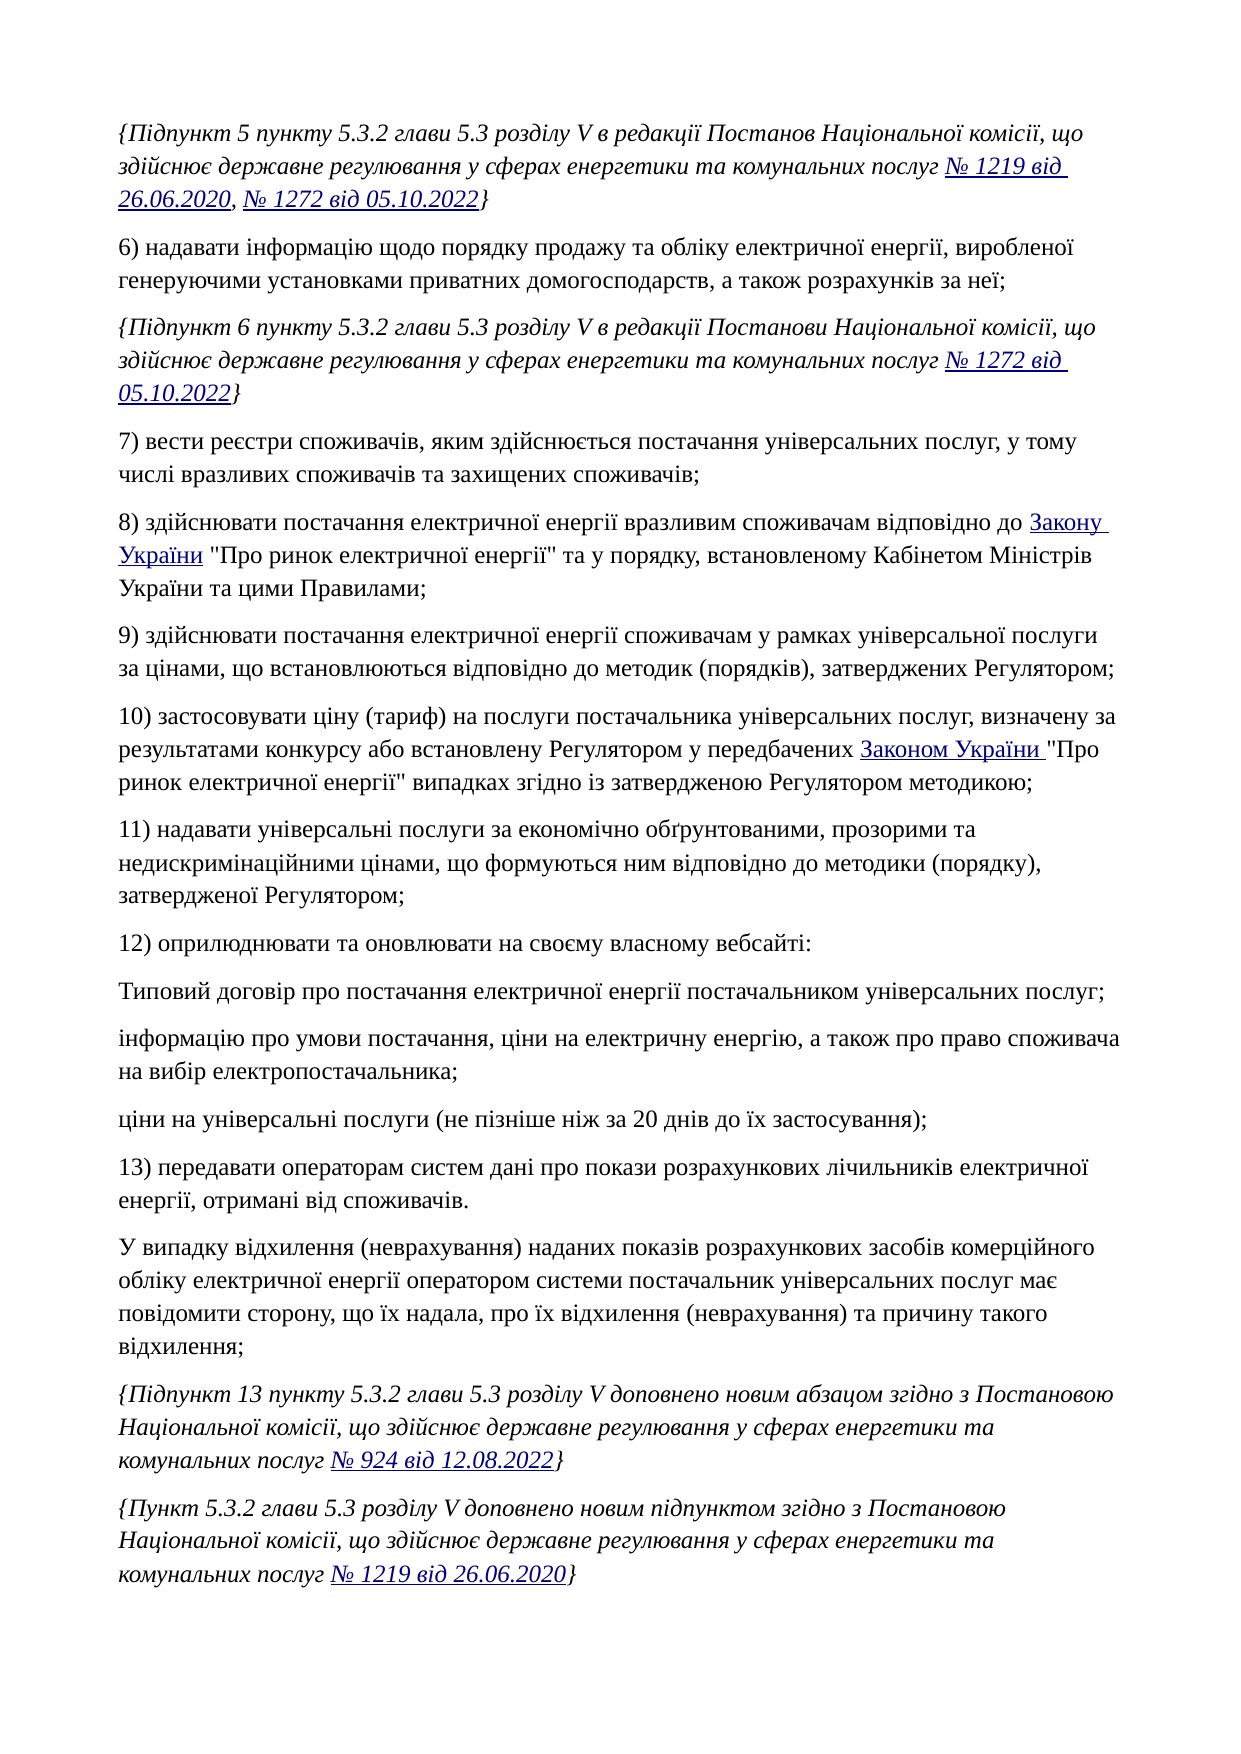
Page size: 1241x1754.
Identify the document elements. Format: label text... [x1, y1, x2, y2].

text 12) оприлюднювати та оновлювати на своєму власному вебсайті: [118, 928, 1122, 957]
text 13) передавати операторам систем дані про покази розрахункових лічильників електричної енергії, отримані від споживачів. [118, 1152, 1122, 1213]
text Типовий договір про постачання електричної енергії постачальником універсальних послуг; [118, 976, 1122, 1004]
text У випадку відхилення (неврахування) наданих показів розрахункових засобів комерційного обліку електричної енергії оператором системи постачальник універсальних послуг має повідомити сторону, що їх надала, про їх відхилення (неврахування) та причину такого відхилення; [118, 1232, 1122, 1360]
text 8) здійснювати постачання електричної енергії вразливим споживачам відповідно до Закону України "Про ринок електричної енергії" та у порядку, встановленому Кабінетом Міністрів України та цими Правилами; [118, 507, 1122, 601]
text {Підпункт 6 пункту 5.3.2 глави 5.3 розділу V в редакції Постанови Національної комісії, що здійснює державне регулювання у сферах енергетики та комунальних послуг № 1272 від 05.10.2022} [118, 312, 1122, 407]
text 7) вести реєстри споживачів, яким здійснюється постачання універсальних послуг, у тому числі вразливих споживачів та захищених споживачів; [118, 426, 1122, 488]
text ціни на універсальні послуги (не пізніше ніж за 20 днів до їх застосування); [118, 1104, 1122, 1133]
text інформацію про умови постачання, ціни на електричну енергію, а також про право споживача на вибір електропостачальника; [118, 1023, 1122, 1085]
text {Підпункт 5 пункту 5.3.2 глави 5.3 розділу V в редакції Постанов Національної комісії, що здійснює державне регулювання у сферах енергетики та комунальних послуг № 1219 від 26.06.2020, № 1272 від 05.10.2022} [118, 118, 1122, 213]
text 9) здійснювати постачання електричної енергії споживачам у рамках універсальної послуги за цінами, що встановлюються відповідно до методик (порядків), затверджених Регулятором; [118, 620, 1122, 682]
text 6) надавати інформацію щодо порядку продажу та обліку електричної енергії, виробленої генеруючими установками приватних домогосподарств, а також розрахунків за неї; [118, 232, 1122, 293]
text {Підпункт 13 пункту 5.3.2 глави 5.3 розділу V доповнено новим абзацом згідно з Постановою Національної комісії, що здійснює державне регулювання у сферах енергетики та комунальних послуг № 924 від 12.08.2022} [118, 1379, 1122, 1474]
text 11) надавати універсальні послуги за економічно обґрунтованими, прозорими та недискримінаційними цінами, що формуються ним відповідно до методики (порядку), затвердженої Регулятором; [118, 814, 1122, 909]
text 10) застосовувати ціну (тариф) на послуги постачальника універсальних послуг, визначену за результатами конкурсу або встановлену Регулятором у передбачених Законом України "Про ринок електричної енергії" випадках згідно із затвердженою Регулятором методикою; [118, 701, 1122, 796]
text {Пункт 5.3.2 глави 5.3 розділу V доповнено новим підпунктом згідно з Постановою Національної комісії, що здійснює державне регулювання у сферах енергетики та комунальних послуг № 1219 від 26.06.2020} [118, 1493, 1122, 1587]
